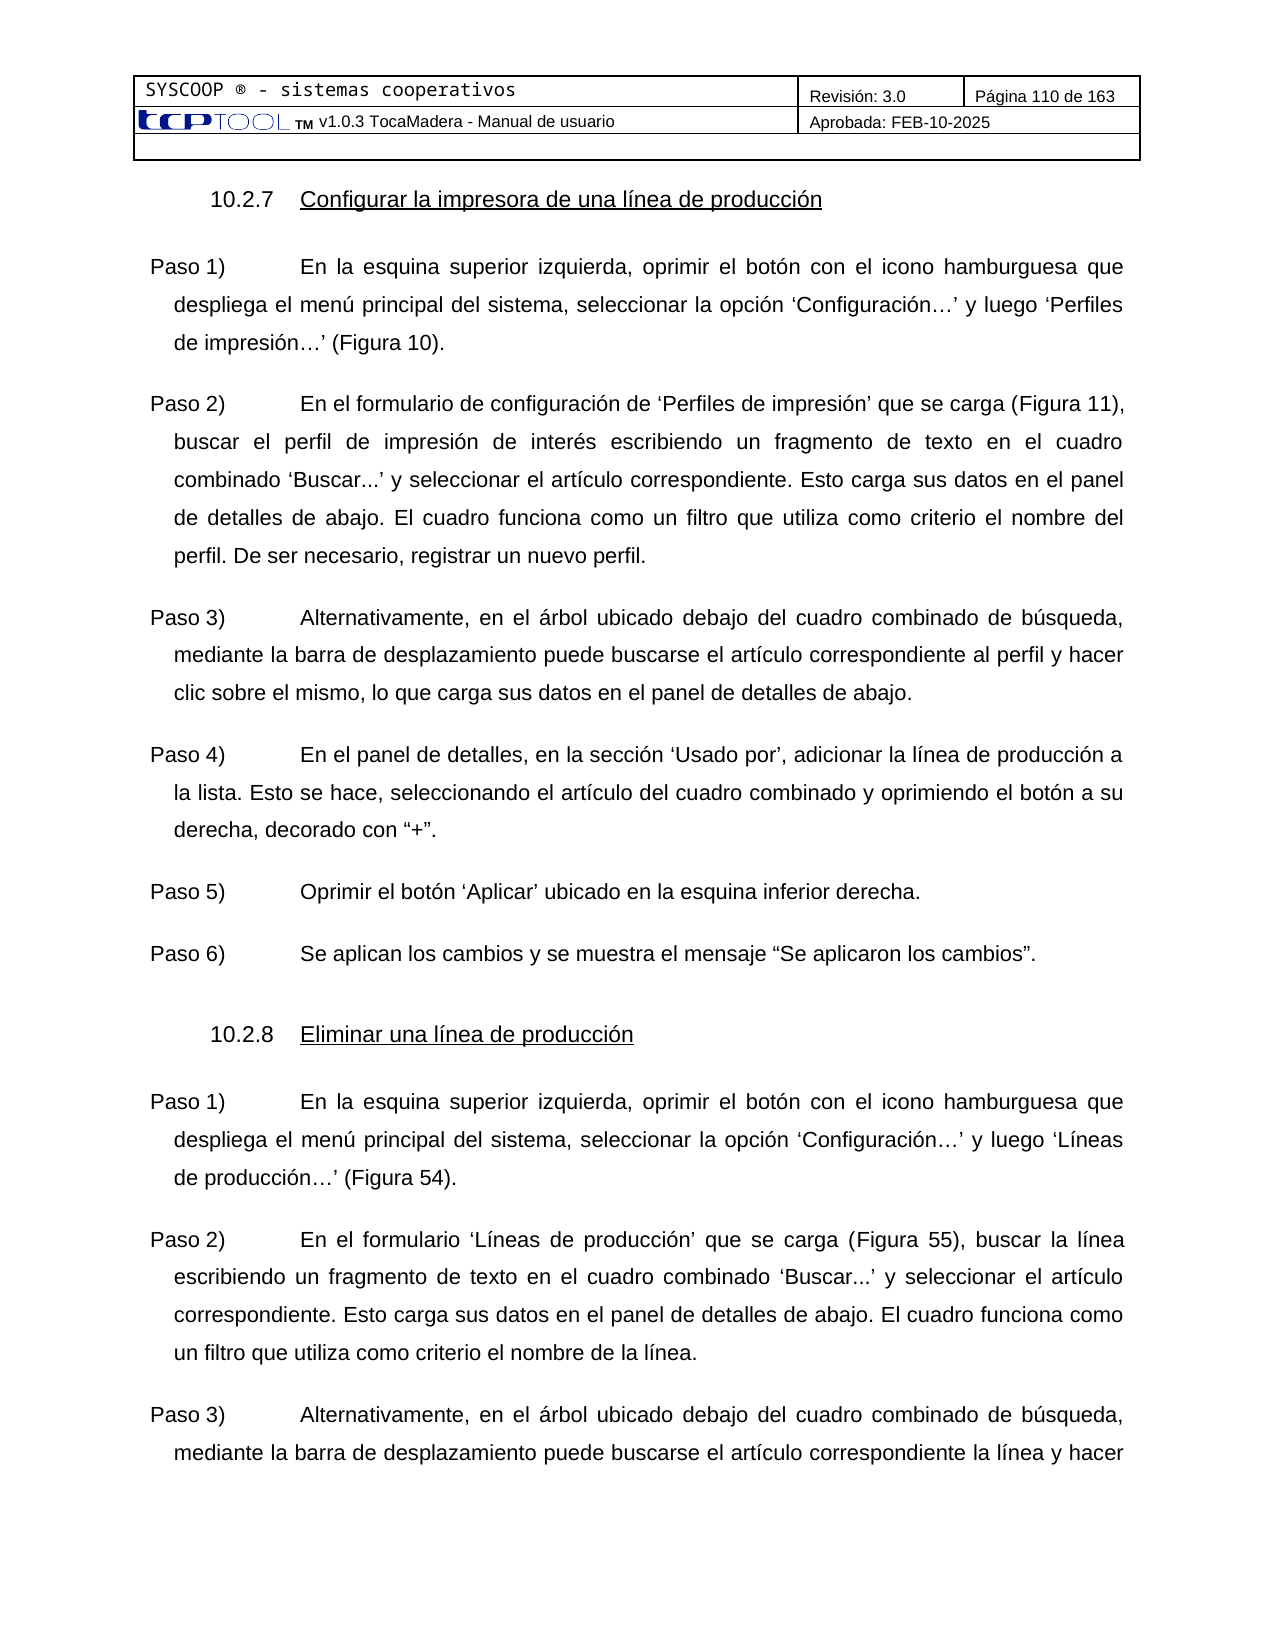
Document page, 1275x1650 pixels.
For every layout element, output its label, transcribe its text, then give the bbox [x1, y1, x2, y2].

list Oprimir el botón ‘Aplicar’ ubicado en la esquina inferior derecha. [150, 879, 1125, 904]
list En el formulario ‘Líneas de producción’ que se carga (Figura 55), buscar la línea escribiendo un fragmento de texto en el cuadro combinado ‘Buscar...’ y seleccionar el artículo correspondiente. Esto carga sus datos en el panel de detalles de abajo. El cuadro funciona como un filtro que utiliza como criterio el nombre de la línea. [150, 1226, 1125, 1365]
subtitle Eliminar una línea de producción [210, 1021, 1125, 1047]
list En la esquina superior izquierda, oprimir el botón con el icono hamburguesa que despliega el menú principal del sistema, seleccionar la opción ‘Configuración…’ y luego ‘Líneas de producción…’ (Figura 54). [150, 1089, 1125, 1190]
picture [138, 110, 290, 130]
list En el formulario de configuración de ‘Perfiles de impresión’ que se carga (Figura 11), buscar el perfil de impresión de interés escribiendo un fragmento de texto en el cuadro combinado ‘Buscar...’ y seleccionar el artículo correspondiente. Esto carga sus datos en el panel de detalles de abajo. El cuadro funciona como un filtro que utiliza como criterio el nombre del perfil. De ser necesario, registrar un nuevo perfil. [150, 391, 1125, 568]
list Se aplican los cambios y se muestra el mensaje “Se aplicaron los cambios”. [150, 941, 1125, 966]
list En la esquina superior izquierda, oprimir el botón con el icono hamburguesa que despliega el menú principal del sistema, seleccionar la opción ‘Configuración…’ y luego ‘Perfiles de impresión…’ (Figura 10). [150, 254, 1125, 355]
list En el panel de detalles, en la sección ‘Usado por’, adicionar la línea de producción a la lista. Esto se hace, seleccionando el artículo del cuadro combinado y oprimiendo el botón a su derecha, decorado con “+”. [150, 742, 1125, 843]
subtitle Configurar la impresora de una línea de producción [210, 186, 1125, 212]
list Alternativamente, en el árbol ubicado debajo del cuadro combinado de búsqueda, mediante la barra de desplazamiento puede buscarse el artículo correspondiente al perfil y hacer clic sobre el mismo, lo que carga sus datos en el panel de detalles de abajo. [150, 604, 1125, 705]
list Alternativamente, en el árbol ubicado debajo del cuadro combinado de búsqueda, mediante la barra de desplazamiento puede buscarse el artículo correspondiente la línea y hacer [150, 1402, 1125, 1465]
